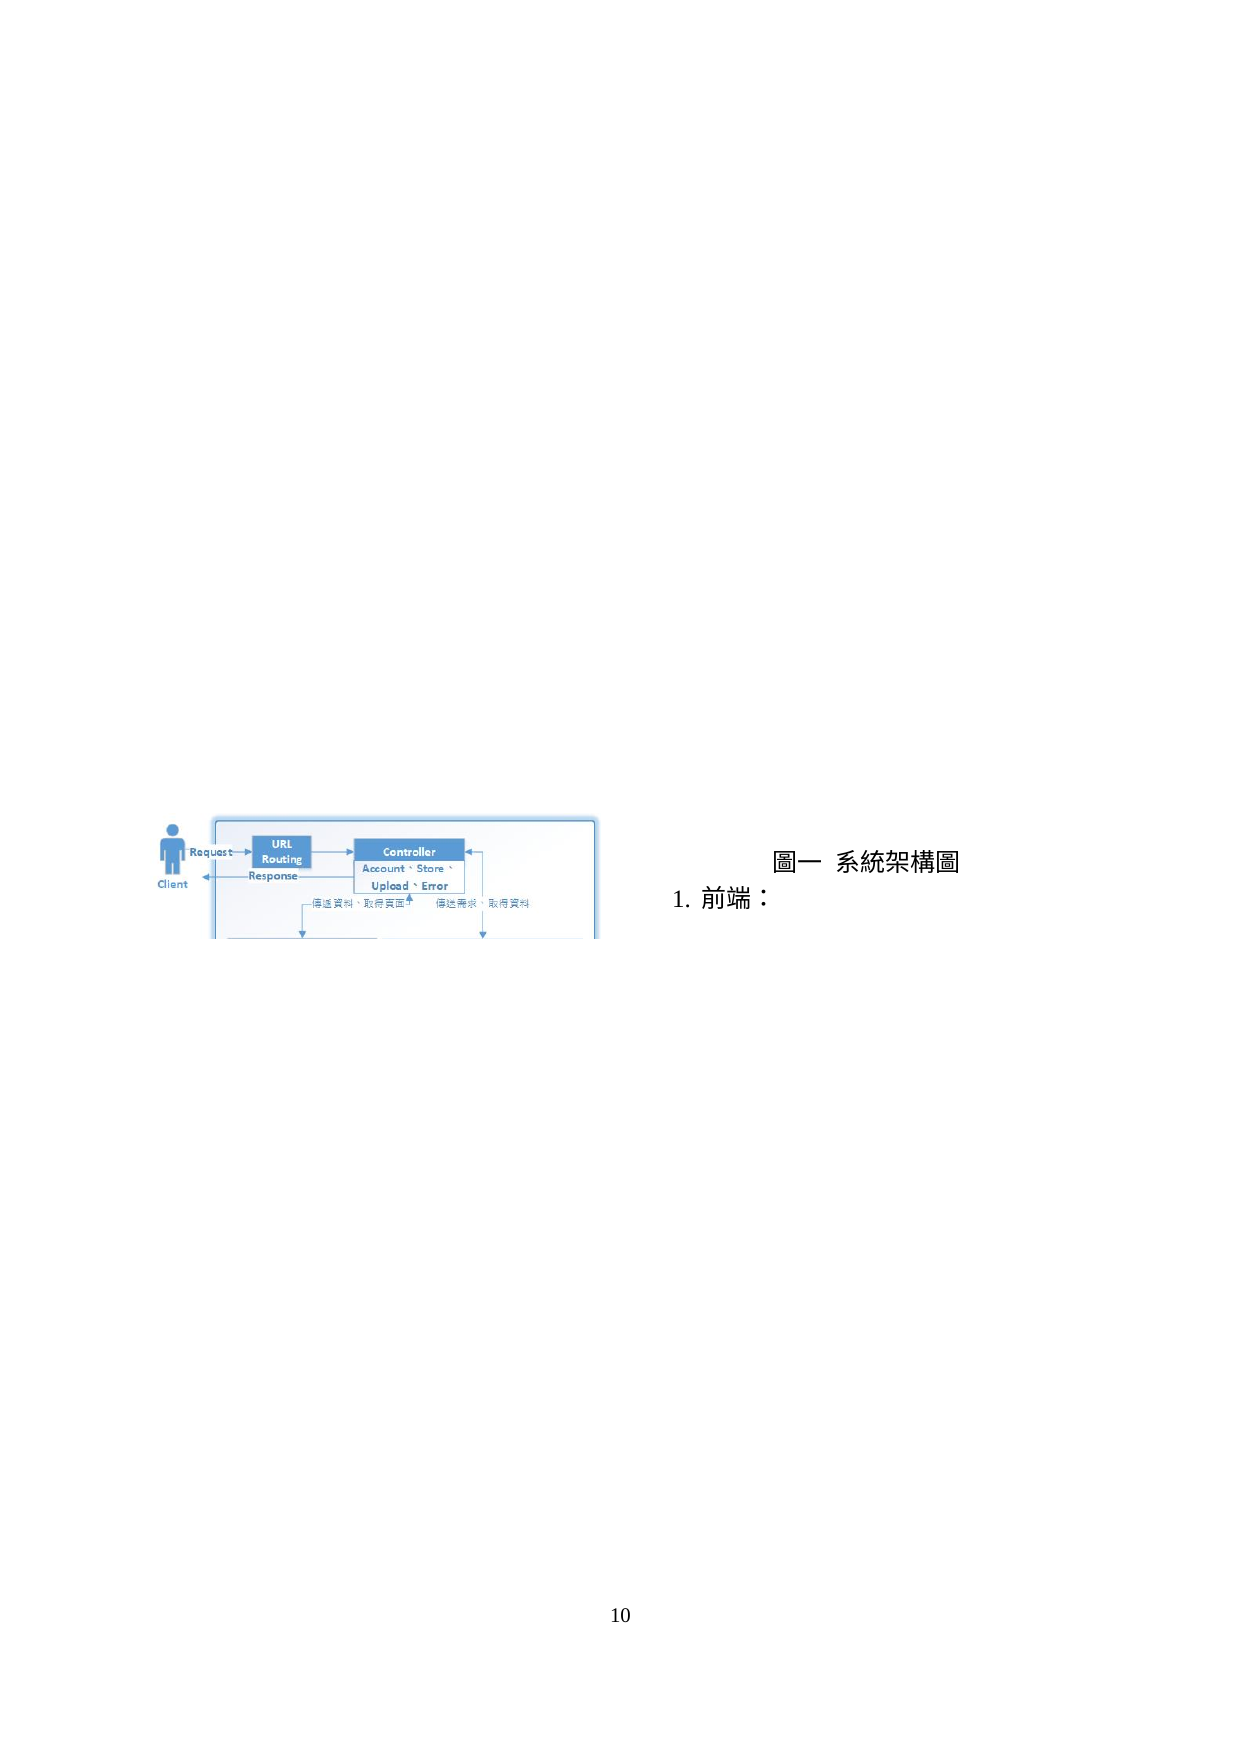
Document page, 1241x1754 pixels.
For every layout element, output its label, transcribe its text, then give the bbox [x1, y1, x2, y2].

text 圖一 系統架構圖 [642, 842, 1090, 879]
list 前端： [672, 879, 1090, 915]
